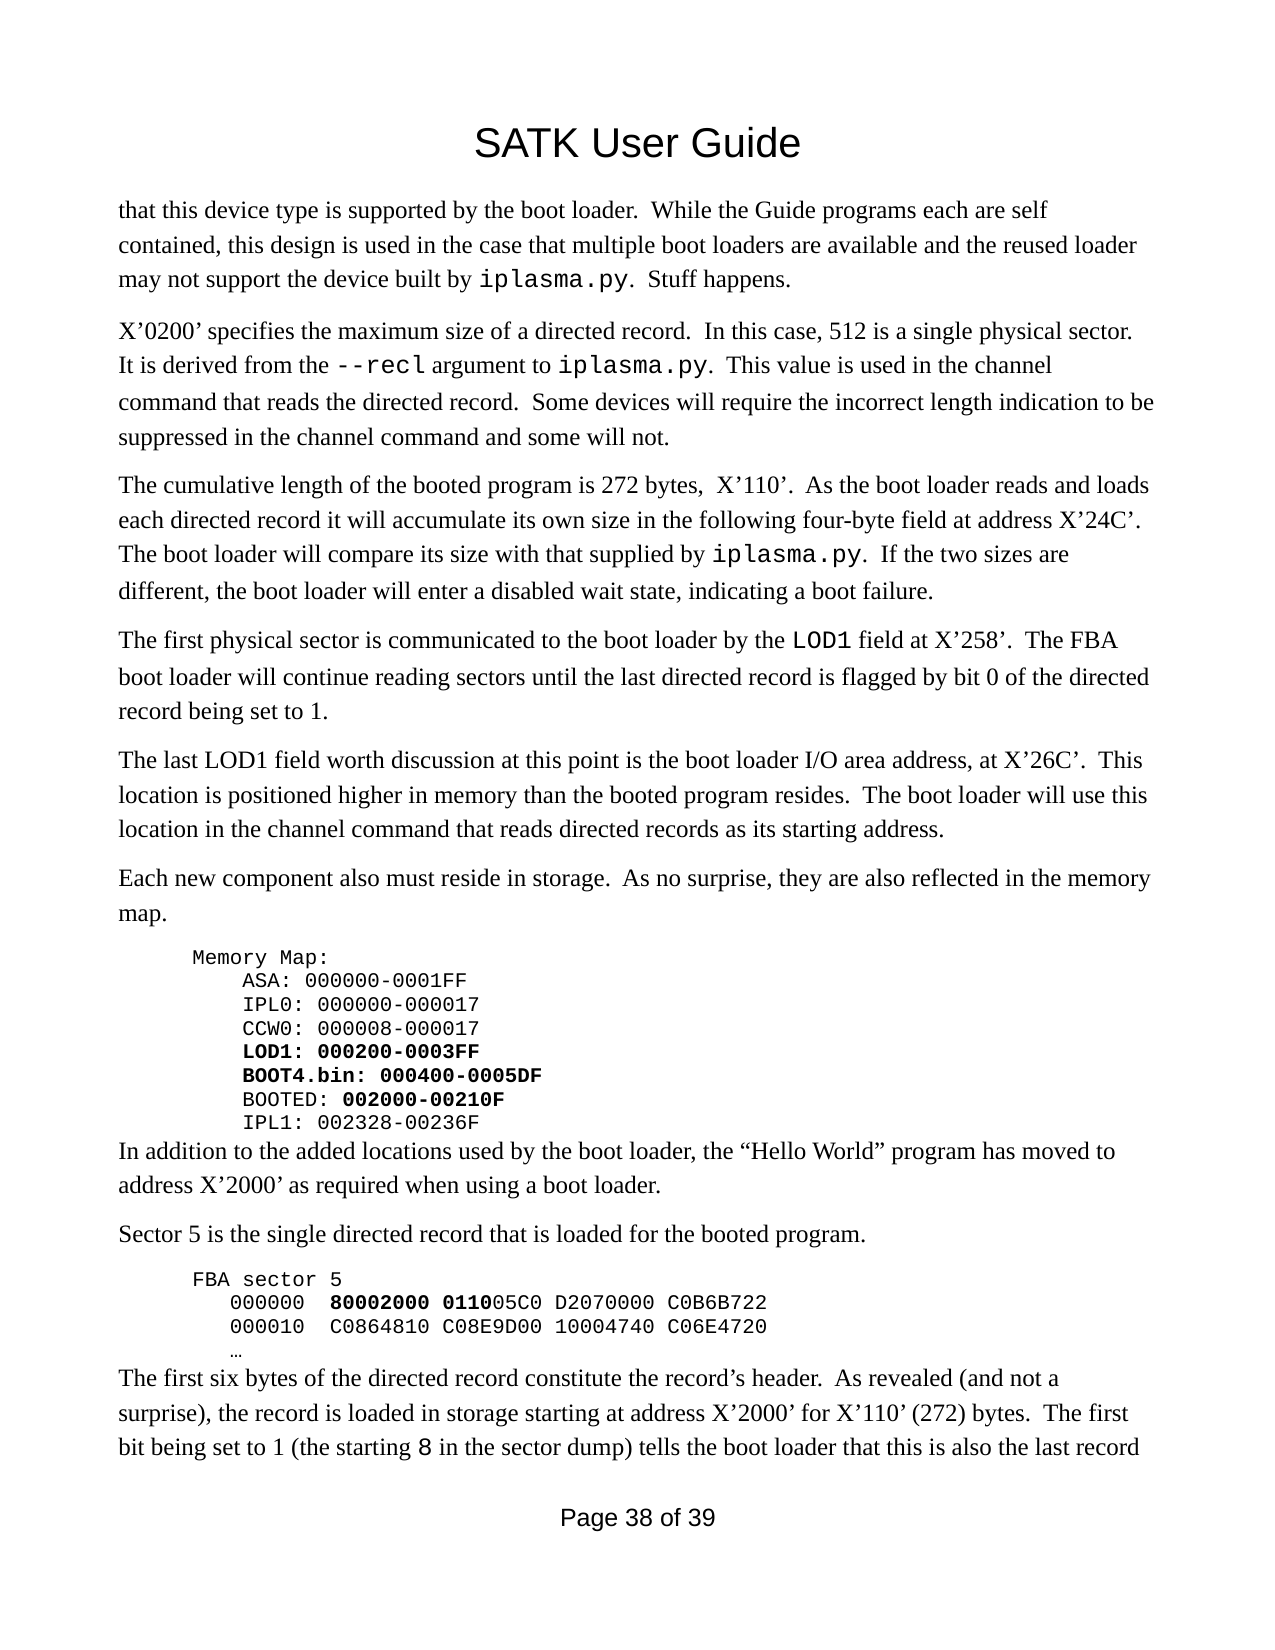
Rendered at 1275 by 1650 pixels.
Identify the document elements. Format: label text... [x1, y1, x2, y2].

text The last LOD1 field worth discussion at this point is the boot loader I/O area address, at X’26C’. This location is positioned higher in memory than the booted program resides. The boot loader will use this location in the channel command that reads directed records as its starting address. [118, 745, 1157, 843]
text The cumulative length of the booted program is 272 bytes, X’110’. As the boot loader reads and loads each directed record it will accumulate its own size in the following four-byte field at address X’24C’. The boot loader will compare its size with that supplied by iplasma.py. If the two sizes are different, the boot loader will enter a disabled wait state, indicating a boot failure. [118, 471, 1157, 605]
text LOD1: 000200-0003FF [192, 1041, 1157, 1065]
text IPL1: 002328-00236F [192, 1112, 1157, 1136]
text that this device type is supported by the boot loader. While the Guide programs each are self contained, this design is used in the case that multiple boot loaders are available and the reused loader may not support the device built by iplasma.py. Stuff happens. [118, 196, 1157, 295]
text In addition to the added locations used by the boot loader, the “Hello World” program has moved to address X’2000’ as required when using a boot loader. [118, 1136, 1157, 1199]
text Each new component also must reside in storage. As no surprise, they are also reflected in the memory map. [118, 863, 1157, 927]
text IPL0: 000000-000017 [192, 994, 1157, 1018]
text Memory Map: [192, 947, 1157, 971]
text The first six bytes of the directed record constitute the record’s header. As revealed (and not a surprise), the record is loaded in storage starting at address X’2000’ for X’110’ (272) bytes. The first bit being set to 1 (the starting 8 in the sector dump) tells the boot loader that this is also the last record [118, 1363, 1157, 1463]
text BOOTED: 002000-00210F [192, 1089, 1157, 1112]
text 000000 80002000 011005C0 D2070000 C0B6B722 [192, 1292, 1157, 1316]
text FBA sector 5 [192, 1269, 1157, 1292]
text … [192, 1339, 1157, 1363]
text 000010 C0864810 C08E9D00 10004740 C06E4720 [192, 1316, 1157, 1339]
text ASA: 000000-0001FF [192, 971, 1157, 994]
text X’0200’ specifies the maximum size of a directed record. In this case, 512 is a single physical sector. It is derived from the --recl argument to iplasma.py. This value is used in the channel command that reads the directed record. Some devices will require the incorrect length indication to be suppressed in the channel command and some will not. [118, 316, 1157, 450]
text Sector 5 is the single directed record that is loaded for the booted program. [118, 1219, 1157, 1248]
text The first physical sector is communicated to the boot loader by the LOD1 field at X’258’. The FBA boot loader will continue reading sectors until the last directed record is flagged by bit 0 of the directed record being set to 1. [118, 625, 1157, 725]
text CCW0: 000008-000017 [192, 1018, 1157, 1041]
text BOOT4.bin: 000400-0005DF [192, 1065, 1157, 1089]
